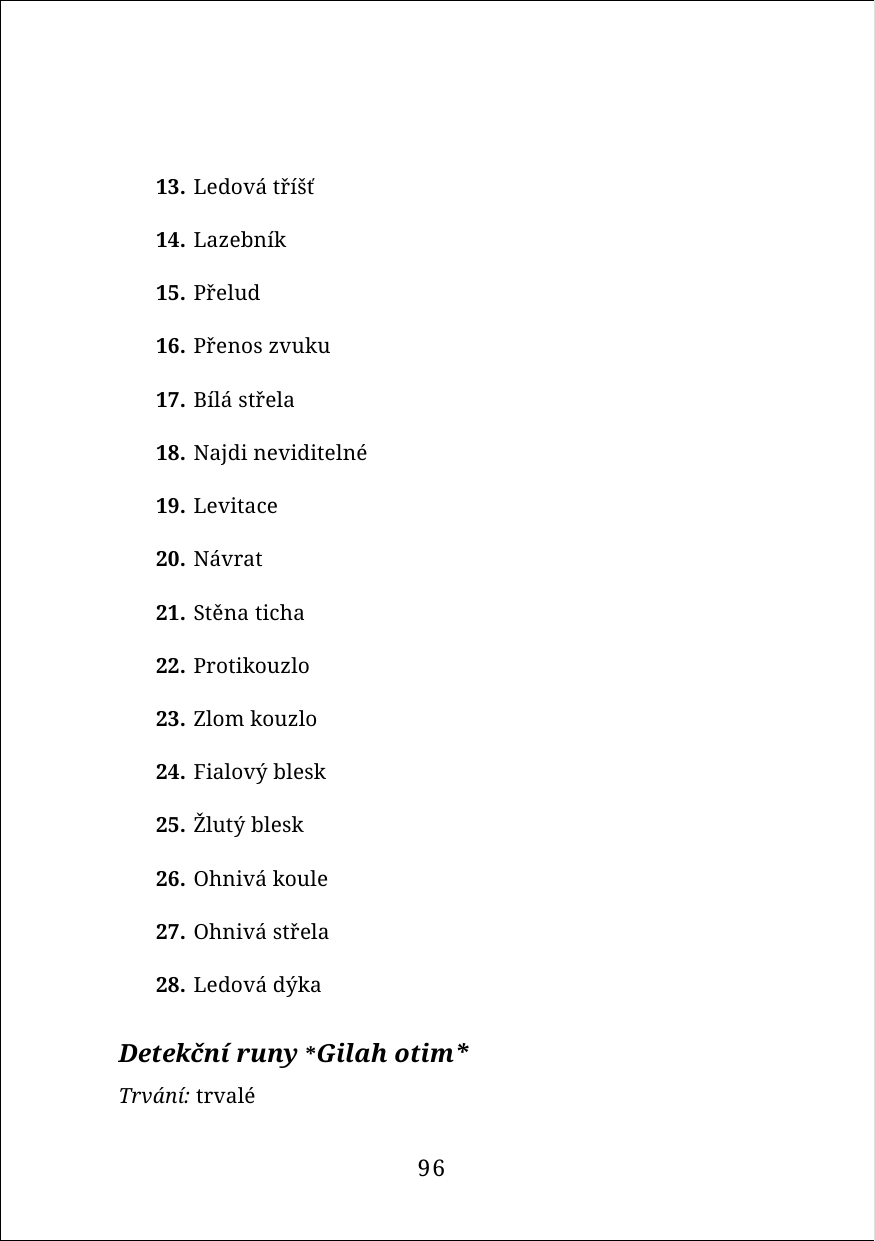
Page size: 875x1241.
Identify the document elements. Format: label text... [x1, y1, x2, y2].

list Protikouzlo [156, 651, 756, 679]
text Trvání: trvalé [118, 1081, 756, 1109]
list Přelud [156, 278, 756, 307]
list Návrat [156, 544, 756, 573]
list Bílá střela [156, 385, 756, 413]
list Ohnivá koule [156, 864, 756, 892]
list Ohnivá střela [156, 917, 756, 945]
list Stěna ticha [156, 598, 756, 626]
list Levitace [156, 491, 756, 519]
list Lazebník [156, 225, 756, 253]
list Ledová tříšť [156, 172, 756, 200]
list Fialový blesk [156, 757, 756, 786]
subtitle Detekční runy *Gilah otim* [118, 1035, 756, 1069]
list Ledová dýka [156, 970, 756, 999]
list Najdi neviditelné [156, 438, 756, 466]
list Zlom kouzlo [156, 704, 756, 732]
list Přenos zvuku [156, 331, 756, 360]
list Žlutý blesk [156, 811, 756, 839]
